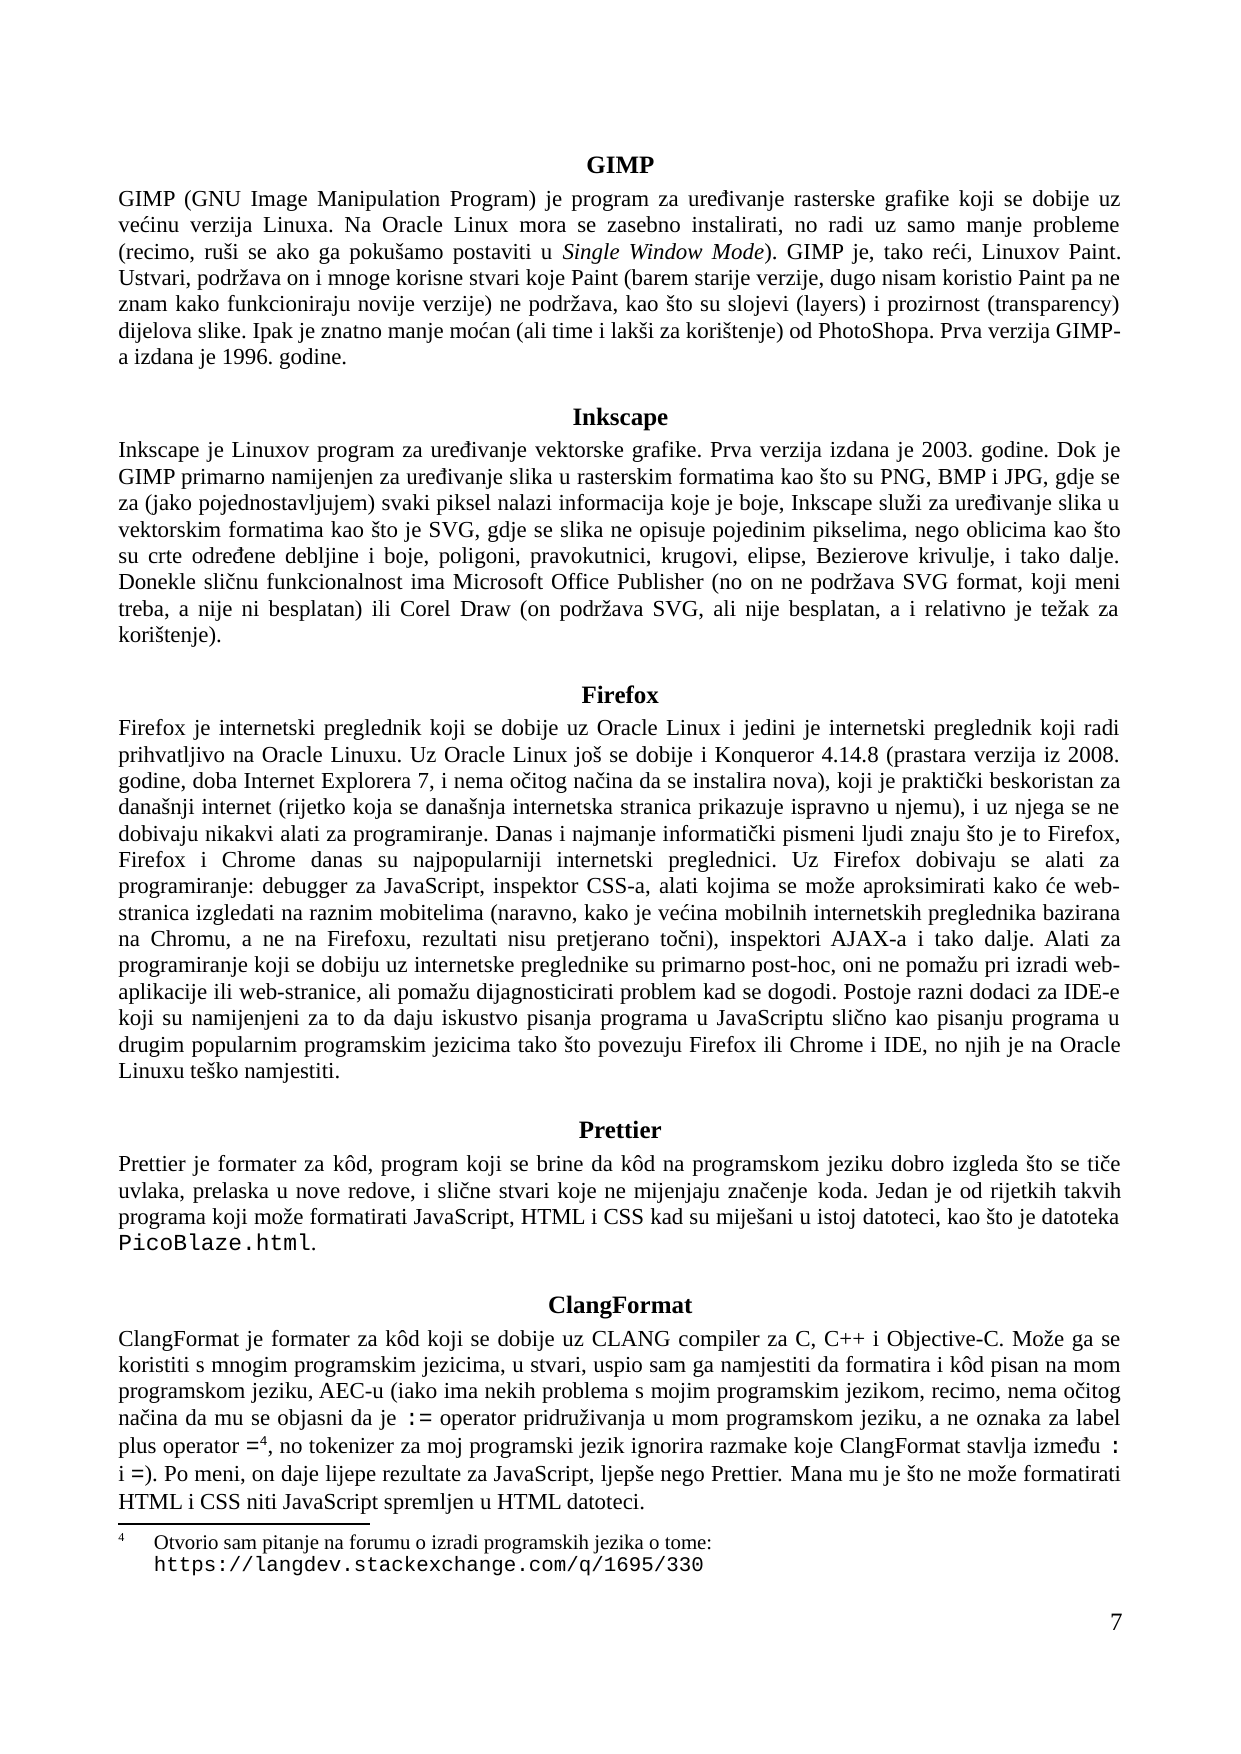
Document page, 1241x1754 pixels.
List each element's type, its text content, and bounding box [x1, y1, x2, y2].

text Otvorio sam pitanje na forumu o izradi programskih jezika o tome: https://langdev.stackexchange.com/q/1695/330 [118, 1530, 1122, 1578]
text GIMP (GNU Image Manipulation Program) je program za uređivanje rasterske grafike koji se dobije uz većinu verzija Linuxa. Na Oracle Linux mora se zasebno instalirati, no radi uz samo manje probleme (recimo, ruši se ako ga pokušamo postaviti u Single Window Mode). GIMP je, tako reći, Linuxov Paint. Ustvari, podržava on i mnoge korisne stvari koje Paint (barem starije verzije, dugo nisam koristio Paint pa ne znam kako funkcioniraju novije verzije) ne podržava, kao što su slojevi (layers) i prozirnost (transparency) dijelova slike. Ipak je znatno manje moćan (ali time i lakši za korištenje) od PhotoShopa. Prva verzija GIMP-a izdana je 1996. godine. [118, 185, 1122, 369]
text ClangFormat [118, 1290, 1122, 1319]
text Inkscape [118, 402, 1122, 431]
text Inkscape je Linuxov program za uređivanje vektorske grafike. Prva verzija izdana je 2003. godine. Dok je GIMP primarno namijenjen za uređivanje slika u rasterskim formatima kao što su PNG, BMP i JPG, gdje se za (jako pojednostavljujem) svaki piksel nalazi informacija koje je boje, Inkscape služi za uređivanje slika u vektorskim formatima kao što je SVG, gdje se slika ne opisuje pojedinim pikselima, nego oblicima kao što su crte određene debljine i boje, poligoni, pravokutnici, krugovi, elipse, Bezierove krivulje, i tako dalje. Donekle sličnu funkcionalnost ima Microsoft Office Publisher (no on ne podržava SVG format, koji meni treba, a nije ni besplatan) ili Corel Draw (on podržava SVG, ali nije besplatan, a i relativno je težak za korištenje). [118, 437, 1122, 647]
text ClangFormat je formater za kôd koji se dobije uz CLANG compiler za C, C++ i Objective-C. Može ga se koristiti s mnogim programskim jezicima, u stvari, uspio sam ga namjestiti da formatira i kôd pisan na mom programskom jeziku, AEC-u (iako ima nekih problema s mojim programskim jezikom, recimo, nema očitog načina da mu se objasni da je := operator pridruživanja u mom programskom jeziku, a ne oznaka za label plus operator =, no tokenizer za moj programski jezik ignorira razmake koje ClangFormat stavlja između : i =). Po meni, on daje lijepe rezultate za JavaScript, ljepše nego Prettier. Mana mu je što ne može formatirati HTML i CSS niti JavaScript spremljen u HTML datoteci. [118, 1324, 1122, 1515]
text Firefox [118, 680, 1122, 708]
text Prettier [118, 1116, 1122, 1144]
text Firefox je internetski preglednik koji se dobije uz Oracle Linux i jedini je internetski preglednik koji radi prihvatljivo na Oracle Linuxu. Uz Oracle Linux još se dobije i Konqueror 4.14.8 (prastara verzija iz 2008. godine, doba Internet Explorera 7, i nema očitog načina da se instalira nova), koji je praktički beskoristan za današnji internet (rijetko koja se današnja internetska stranica prikazuje ispravno u njemu), i uz njega se ne dobivaju nikakvi alati za programiranje. Danas i najmanje informatički pismeni ljudi znaju što je to Firefox, Firefox i Chrome danas su najpopularniji internetski preglednici. Uz Firefox dobivaju se alati za programiranje: debugger za JavaScript, inspektor CSS-a, alati kojima se može aproksimirati kako će web-stranica izgledati na raznim mobitelima (naravno, kako je većina mobilnih internetskih preglednika bazirana na Chromu, a ne na Firefoxu, rezultati nisu pretjerano točni), inspektori AJAX-a i tako dalje. Alati za programiranje koji se dobiju uz internetske preglednike su primarno post-hoc, oni ne pomažu pri izradi web-aplikacije ili web-stranice, ali pomažu dijagnosticirati problem kad se dogodi. Postoje razni dodaci za IDE-e koji su namijenjeni za to da daju iskustvo pisanja programa u JavaScriptu slično kao pisanju programa u drugim popularnim programskim jezicima tako što povezuju Firefox ili Chrome i IDE, no njih je na Oracle Linuxu teško namjestiti. [118, 714, 1122, 1083]
text GIMP [118, 150, 1122, 179]
text Prettier je formater za kôd, program koji se brine da kôd na programskom jeziku dobro izgleda što se tiče uvlaka, prelaska u nove redove, i slične stvari koje ne mijenjaju značenje koda. Jedan je od rijetkih takvih programa koji može formatirati JavaScript, HTML i CSS kad su miješani u istoj datoteci, kao što je datoteka PicoBlaze.html. [118, 1150, 1122, 1258]
